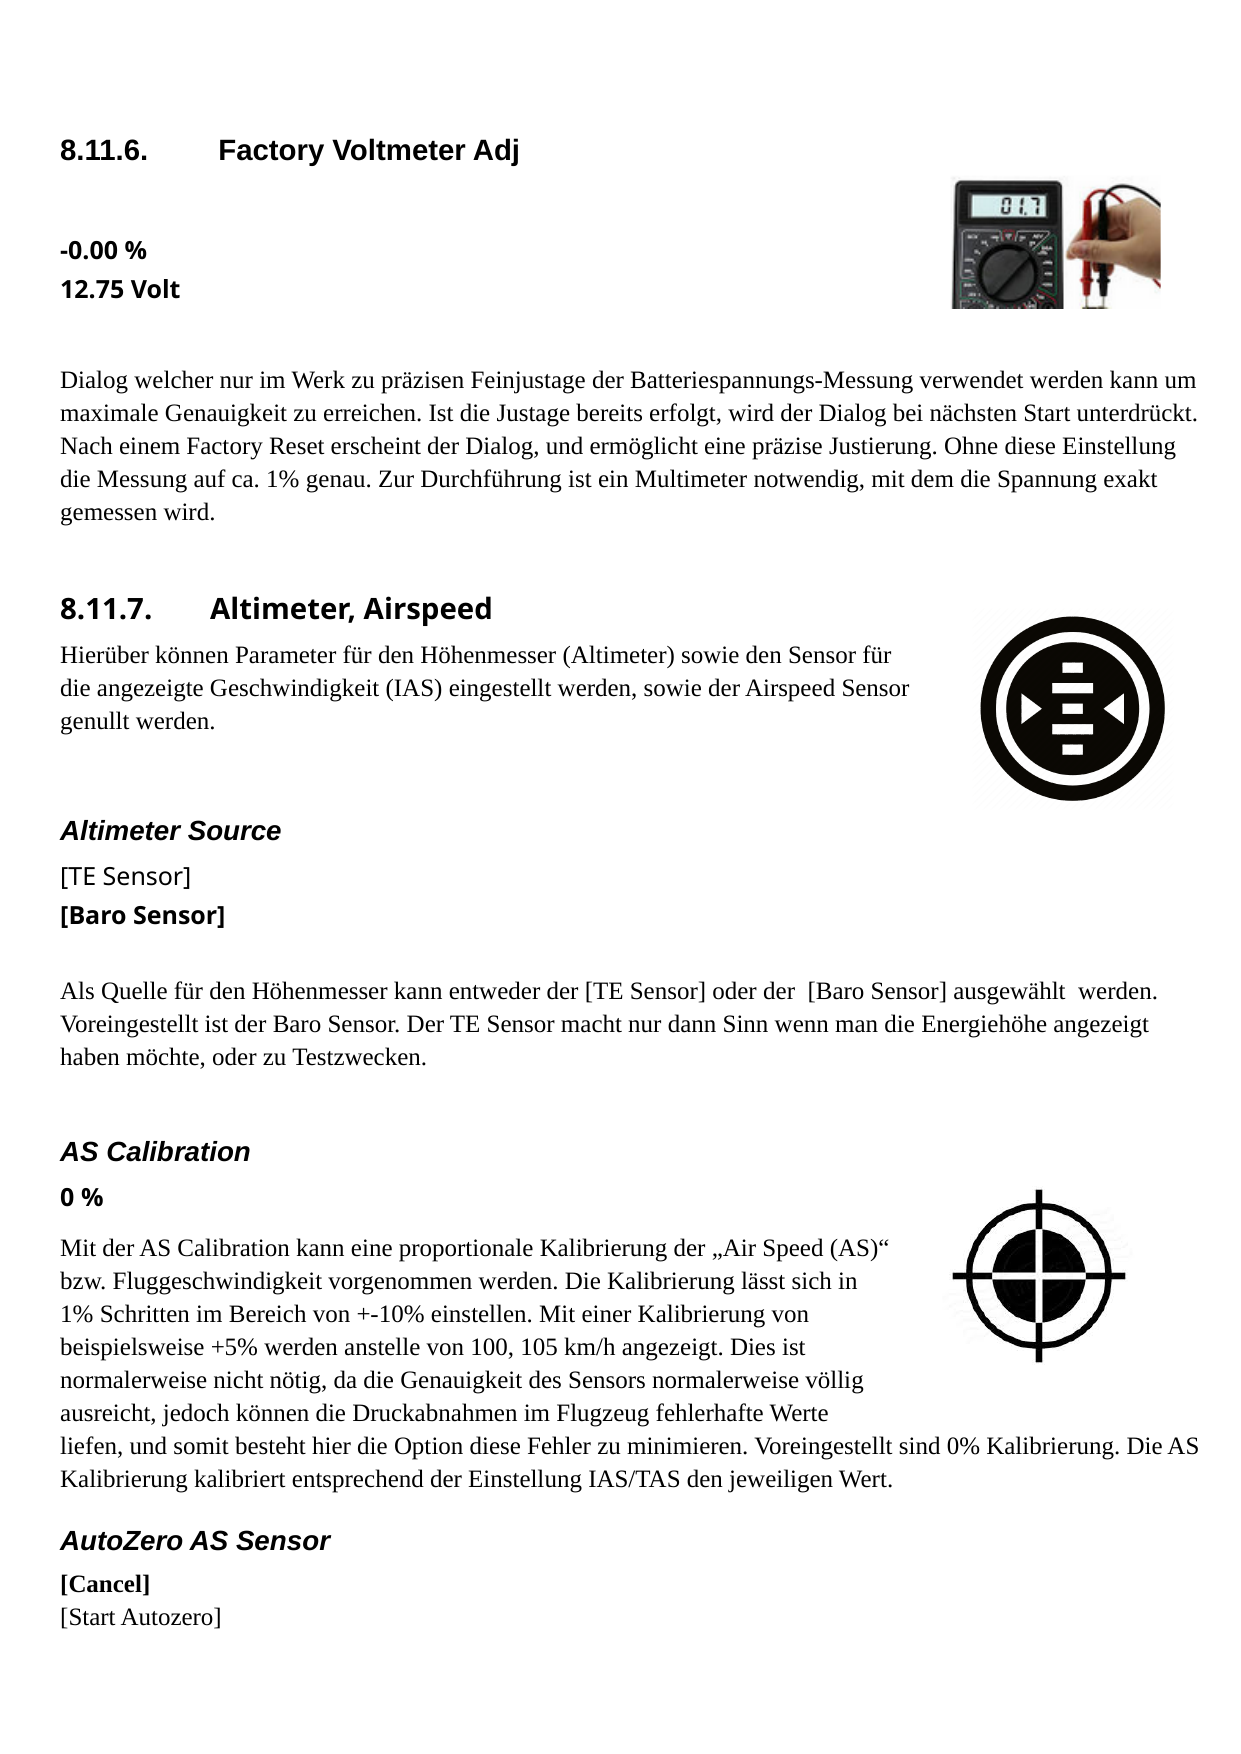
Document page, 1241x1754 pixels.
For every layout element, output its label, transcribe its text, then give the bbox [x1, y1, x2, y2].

text [Cancel] [60, 1569, 1207, 1598]
text [TE Sensor] [60, 858, 1207, 892]
text [Baro Sensor] [60, 898, 1207, 932]
subtitle Factory Voltmeter Adj [60, 133, 1207, 166]
text Hierüber können Parameter für den Höhenmesser (Altimeter) sowie den Sensor für die angezeigte Geschwindigkeit (IAS) eingestellt werden, sowie der Airspeed Sensor genullt werden. [60, 640, 970, 735]
text [1161, 233, 1207, 267]
text [1161, 272, 1207, 306]
subtitle Altimeter, Airspeed [60, 588, 1207, 628]
text 0 % [60, 1179, 942, 1213]
subtitle AS Calibration [60, 1135, 1207, 1167]
picture [943, 173, 1161, 309]
picture [970, 606, 1175, 811]
subtitle AutoZero AS Sensor [60, 1524, 1207, 1556]
text 12.75 Volt [60, 272, 943, 306]
text [1135, 1179, 1207, 1213]
text [Start Autozero] [60, 1602, 1207, 1631]
text -0.00 % [60, 233, 943, 267]
picture [942, 1179, 1135, 1372]
text Dialog welcher nur im Werk zu präzisen Feinjustage der Batteriespannungs-Messung verwendet werden kann um maximale Genauigkeit zu erreichen. Ist die Justage bereits erfolgt, wird der Dialog bei nächsten Start unterdrückt. Nach einem Factory Reset erscheint der Dialog, und ermöglicht eine präzise Justierung. Ohne diese Einstellung die Messung auf ca. 1% genau. Zur Durchführung ist ein Multimeter notwendig, mit dem die Spannung exakt gemessen wird. [60, 365, 1207, 526]
text Als Quelle für den Höhenmesser kann entweder der [TE Sensor] oder der [Baro Sensor] ausgewählt werden. Voreingestellt ist der Baro Sensor. Der TE Sensor macht nur dann Sinn wenn man die Energiehöhe angezeigt haben möchte, oder zu Testzwecken. [60, 976, 1207, 1071]
subtitle Altimeter Source [60, 814, 1207, 846]
text Mit der AS Calibration kann eine proportionale Kalibrierung der „Air Speed (AS)“ bzw. Fluggeschwindigkeit vorgenommen werden. Die Kalibrierung lässt sich in 1% Schritten im Bereich von +-10% einstellen. Mit einer Kalibrierung von beispielsweise +5% werden anstelle von 100, 105 km/h angezeigt. Dies ist normalerweise nicht nötig, da die Genauigkeit des Sensors normalerweise völlig ausreicht, jedoch können die Druckabnahmen im Flugzeug fehlerhafte Werte liefen, und somit besteht hier die Option diese Fehler zu minimieren. Voreingestellt sind 0% Kalibrierung. Die AS Kalibrierung kalibriert entsprechend der Einstellung IAS/TAS den jeweiligen Wert. [60, 1233, 1207, 1493]
